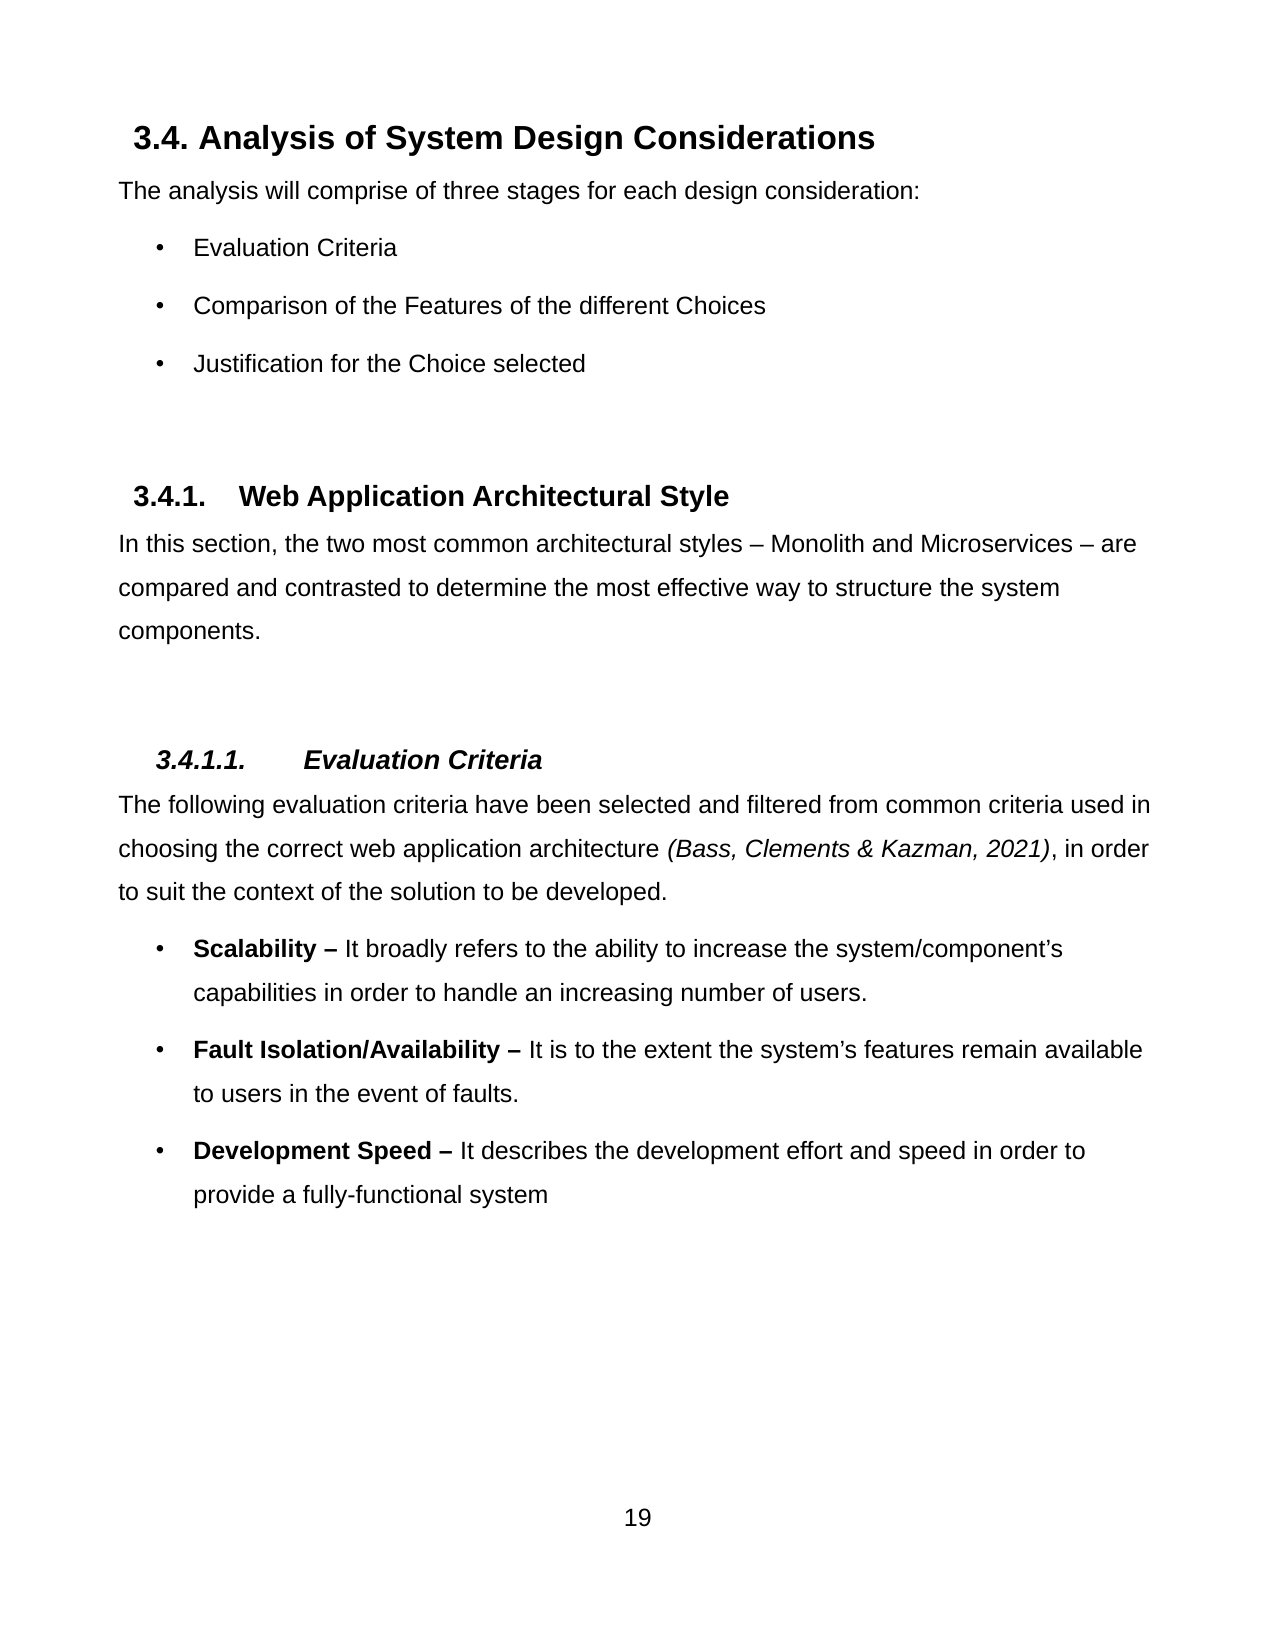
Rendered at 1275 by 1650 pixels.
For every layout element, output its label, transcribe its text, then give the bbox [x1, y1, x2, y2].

text The analysis will comprise of three stages for each design consideration: [118, 176, 1157, 204]
subtitle Evaluation Criteria [156, 744, 1157, 775]
list Fault Isolation/Availability – It is to the extent the system’s features remain available to users in the event of faults. [156, 1035, 1157, 1107]
list Evaluation Criteria [156, 233, 1157, 262]
list Scalability – It broadly refers to the ability to increase the system/component’s capabilities in order to handle an increasing number of users. [156, 934, 1157, 1006]
list Development Speed – It describes the development effort and speed in order to provide a fully-functional system [156, 1136, 1157, 1208]
subtitle Analysis of System Design Considerations [118, 118, 1157, 157]
list Justification for the Choice selected [156, 349, 1157, 378]
subtitle Web Application Architectural Style [118, 479, 1157, 513]
list Comparison of the Features of the different Choices [156, 291, 1157, 320]
text The following evaluation criteria have been selected and filtered from common criteria used in choosing the correct web application architecture (Bass, Clements & Kazman, 2021), in order to suit the context of the solution to be developed. [118, 791, 1157, 906]
text In this section, the two most common architectural styles – Monolith and Microservices – are compared and contrasted to determine the most effective way to structure the system components. [118, 529, 1157, 644]
